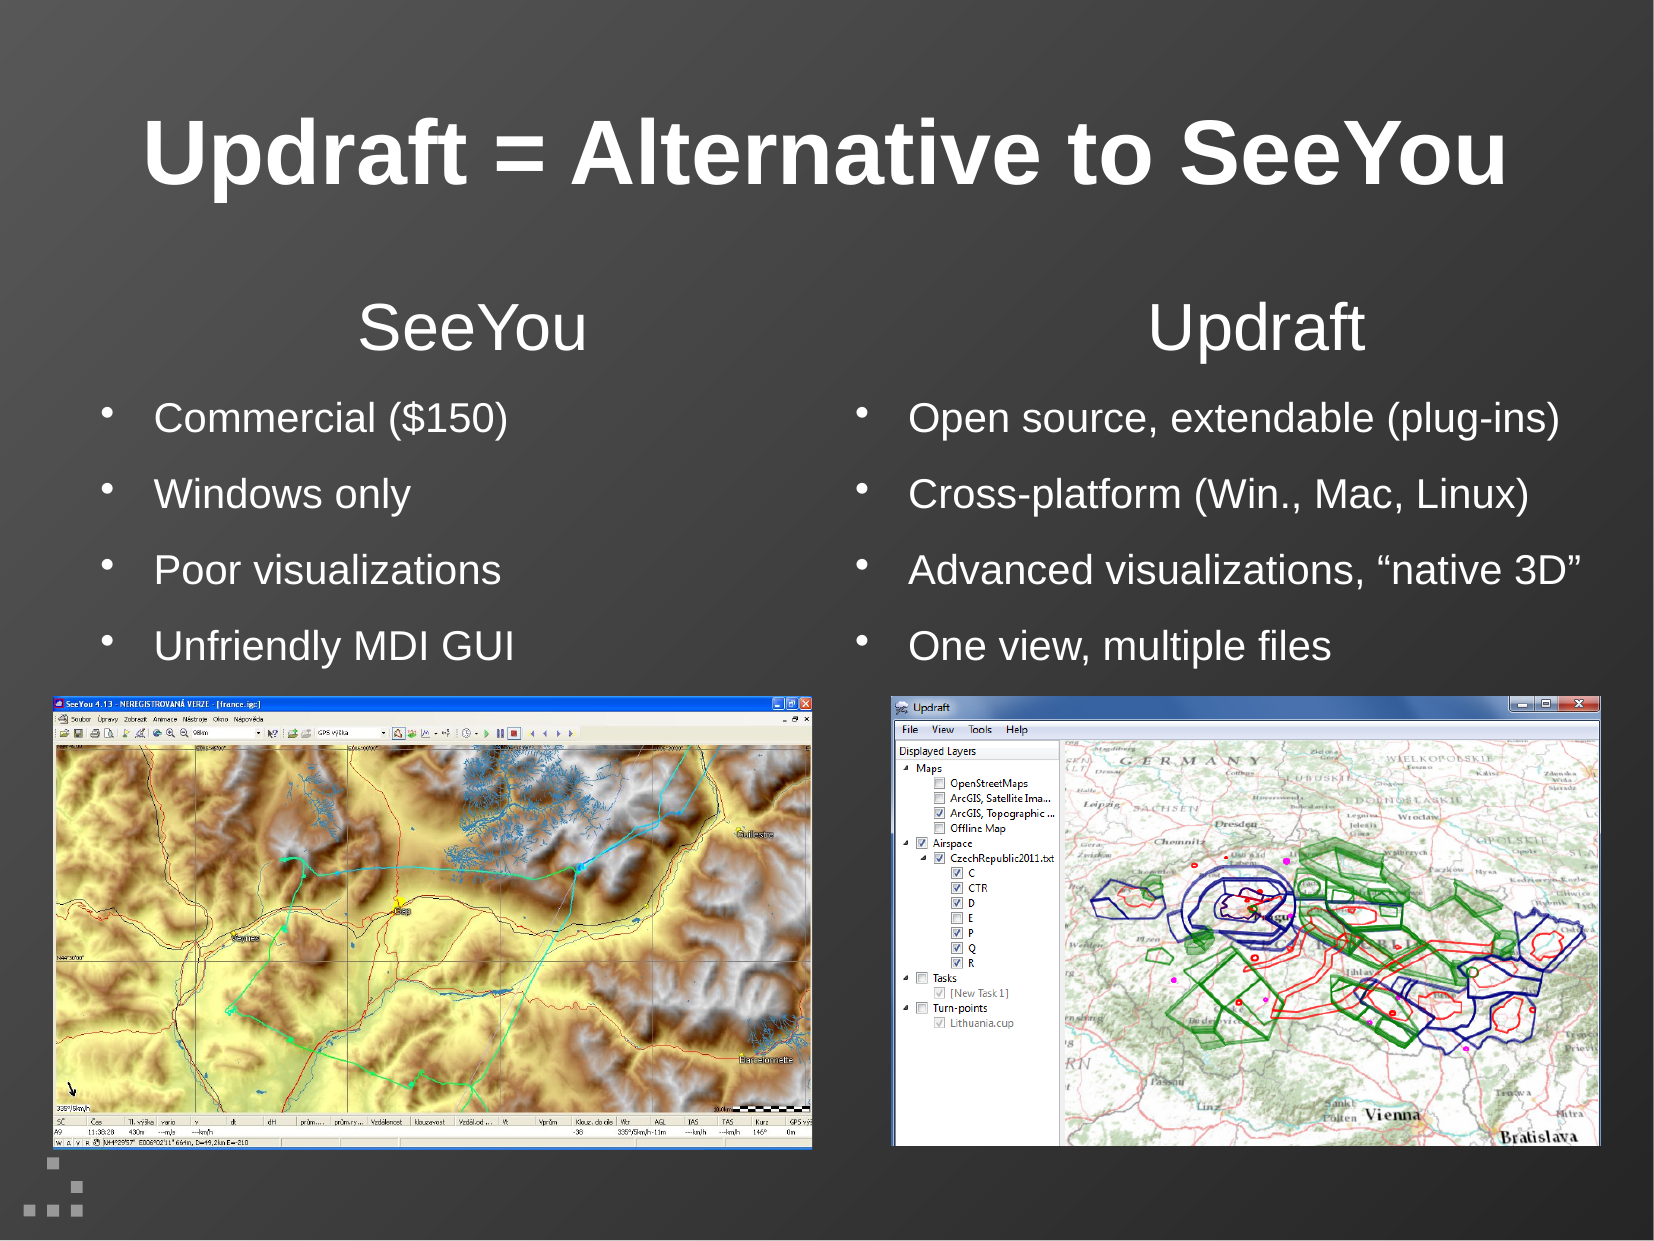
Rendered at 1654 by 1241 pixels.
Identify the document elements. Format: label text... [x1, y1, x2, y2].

picture [53, 696, 813, 1150]
list Updraft Open source, extendable (plug-ins) Cross-platform (Win., Mac, Linux) Advanced visualizations, “native 3D” One view, multiple files [837, 290, 1607, 686]
title Updraft = Alternative to SeeYou [82, 49, 1571, 257]
picture [891, 696, 1601, 1146]
list SeeYou Commercial ($150) Windows only Poor visualizations Unfriendly MDI GUI [82, 290, 793, 686]
